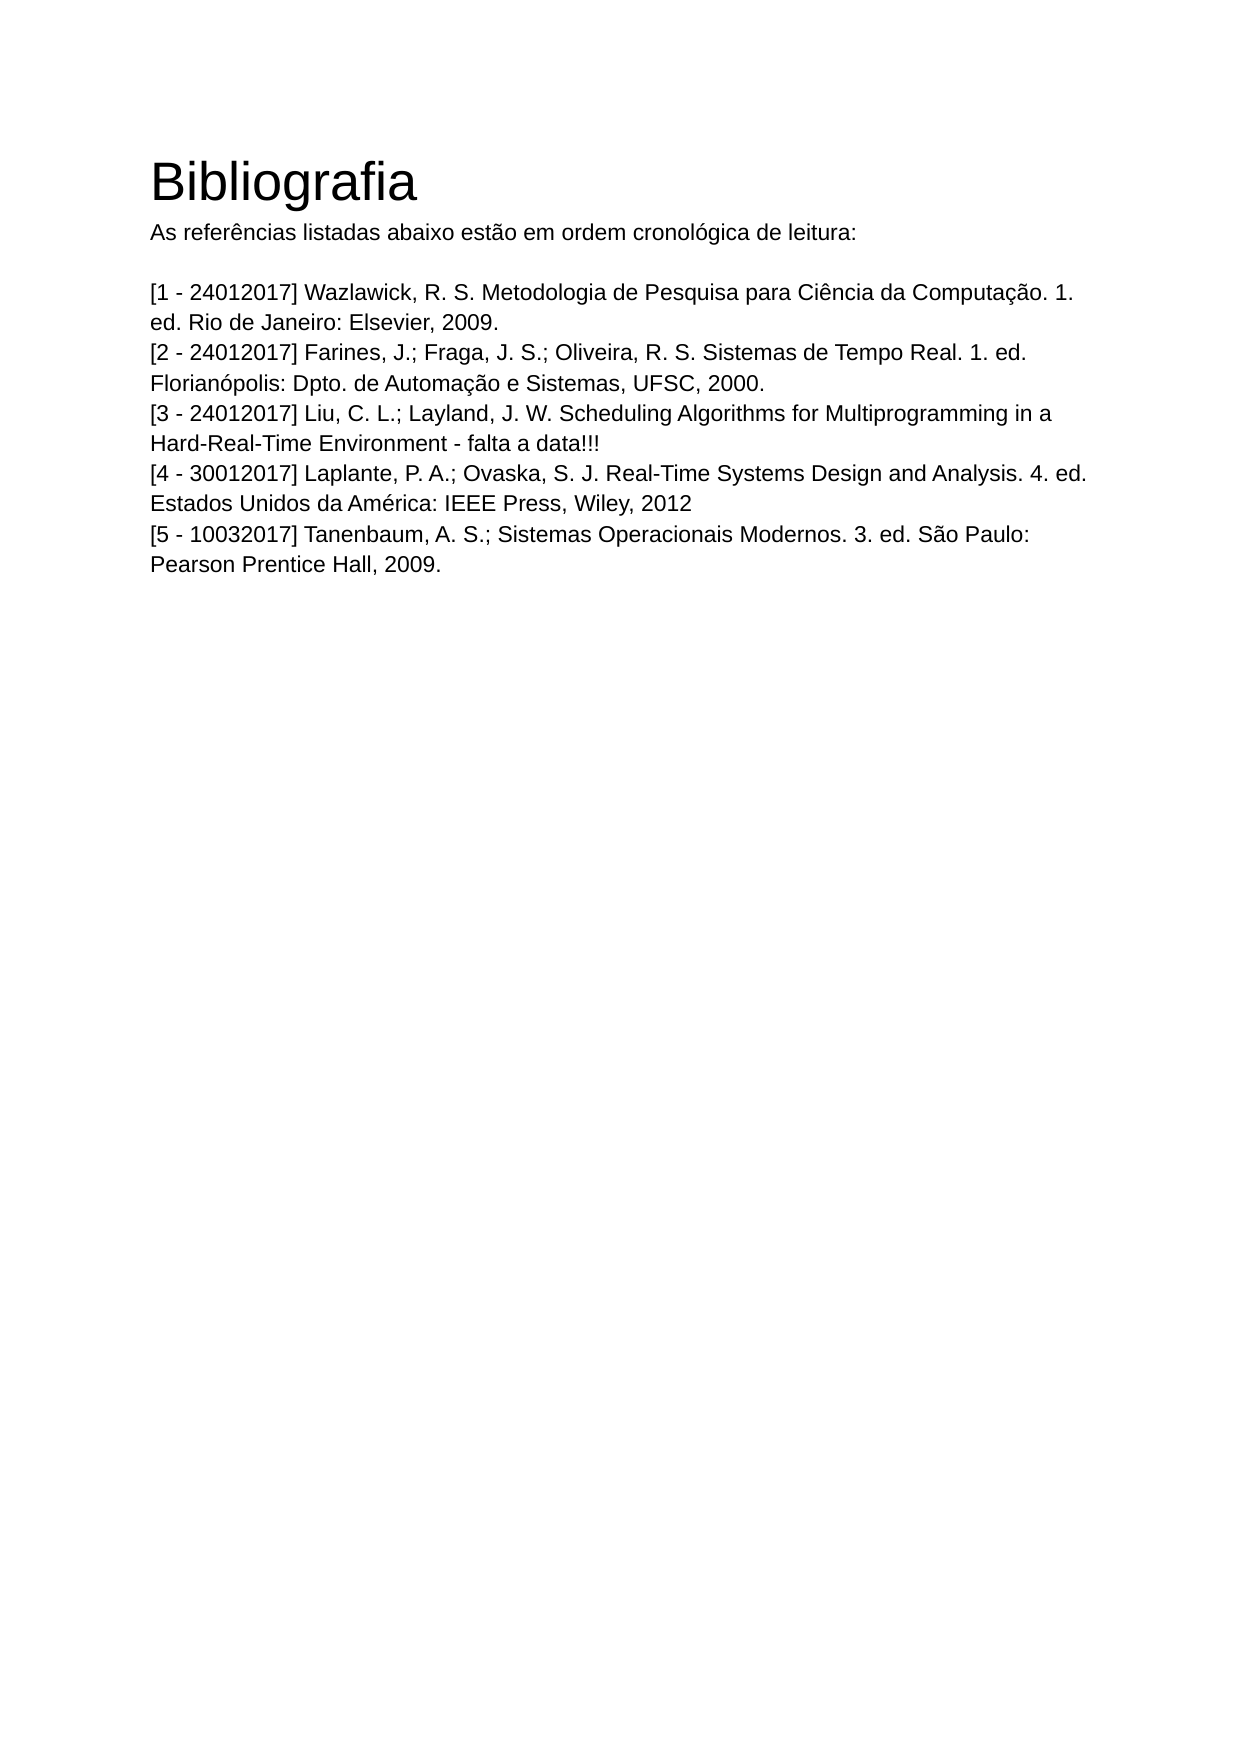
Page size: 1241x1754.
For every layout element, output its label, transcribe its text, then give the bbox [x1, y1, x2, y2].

text [3 - 24012017] Liu, C. L.; Layland, J. W. Scheduling Algorithms for Multiprogramming in a Hard-Real-Time Environment - falta a data!!! [150, 400, 1090, 456]
title Bibliografia [150, 150, 1090, 212]
text [2 - 24012017] Farines, J.; Fraga, J. S.; Oliveira, R. S. Sistemas de Tempo Real. 1. ed. Florianópolis: Dpto. de Automação e Sistemas, UFSC, 2000. [150, 339, 1090, 396]
text [4 - 30012017] Laplante, P. A.; Ovaska, S. J. Real-Time Systems Design and Analysis. 4. ed. Estados Unidos da América: IEEE Press, Wiley, 2012 [150, 460, 1090, 517]
text [1 - 24012017] Wazlawick, R. S. Metodologia de Pesquisa para Ciência da Computação. 1. ed. Rio de Janeiro: Elsevier, 2009. [150, 279, 1090, 336]
text As referências listadas abaixo estão em ordem cronológica de leitura: [150, 218, 1090, 245]
text [5 - 10032017] Tanenbaum, A. S.; Sistemas Operacionais Modernos. 3. ed. São Paulo: Pearson Prentice Hall, 2009. [150, 521, 1090, 577]
